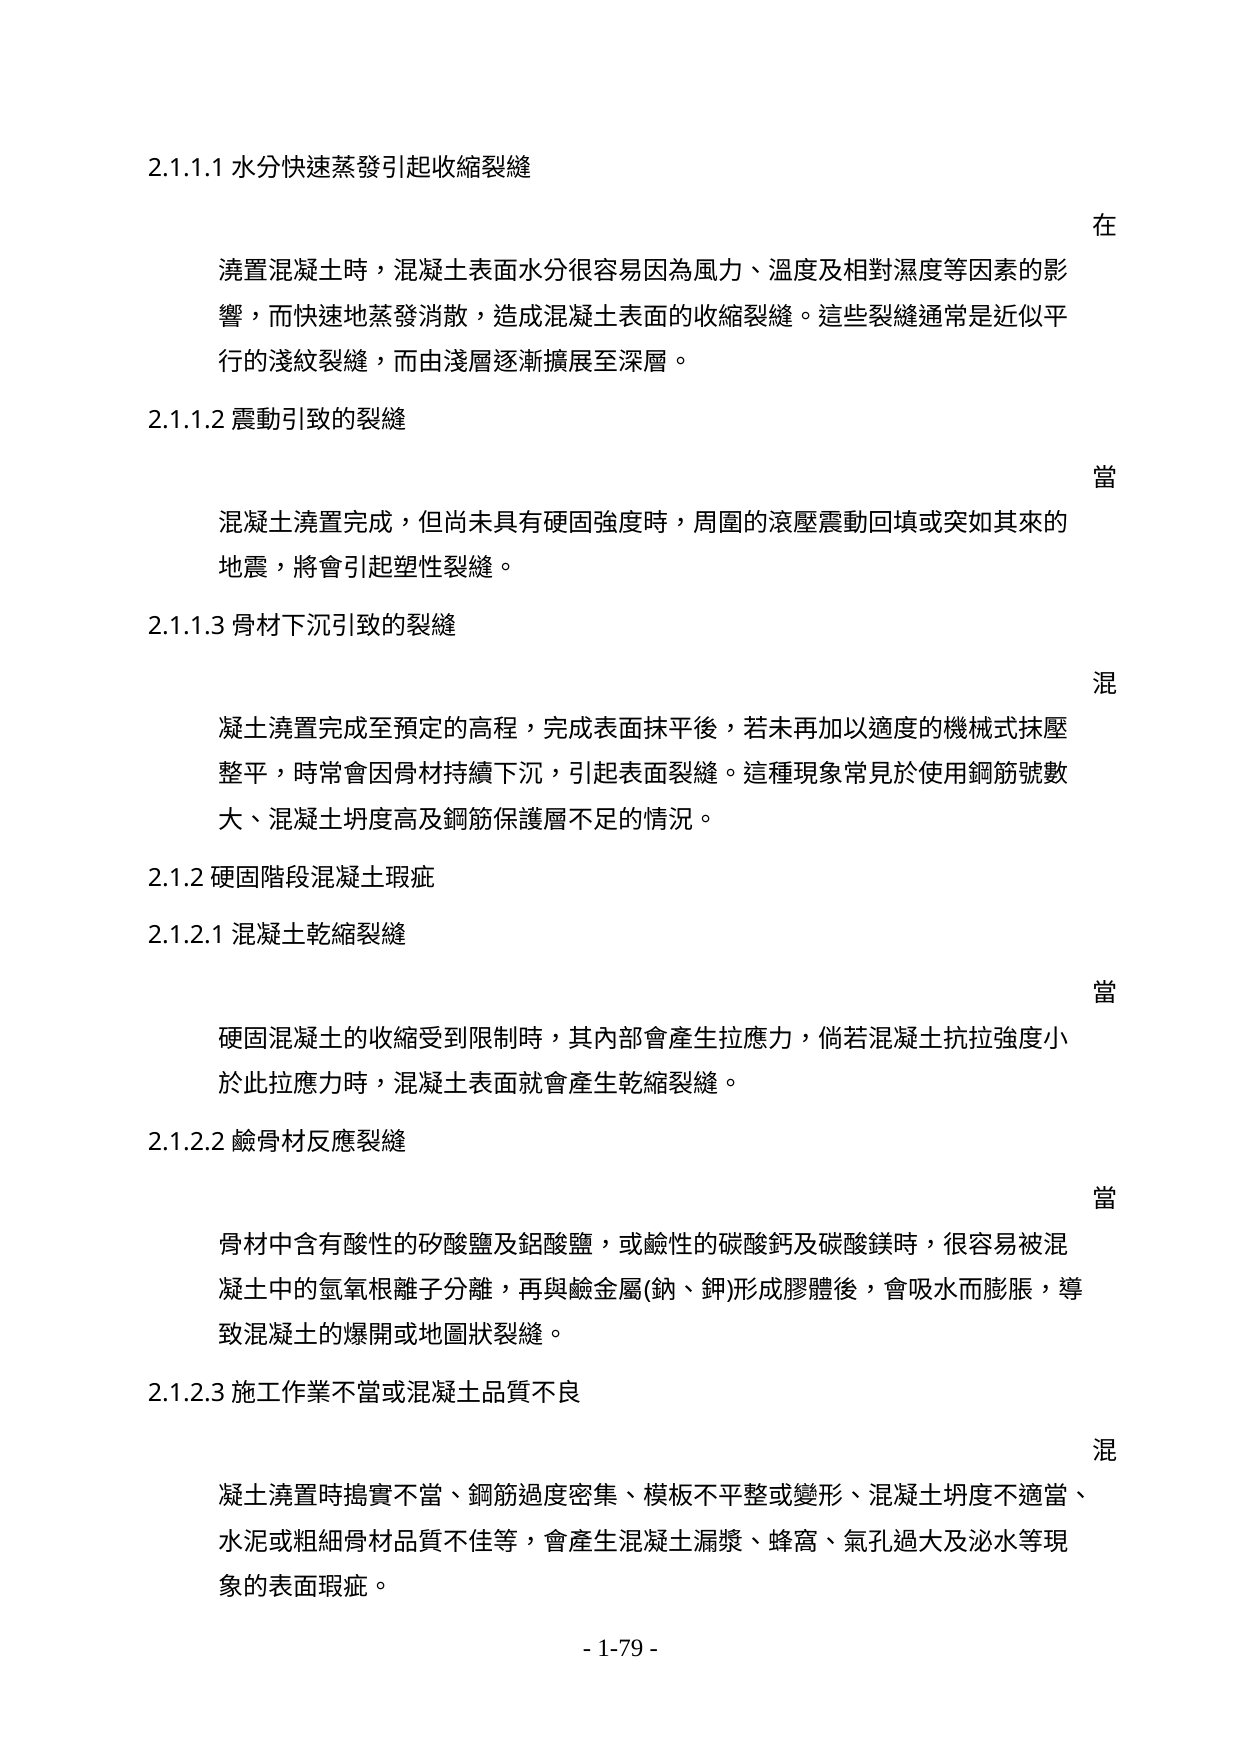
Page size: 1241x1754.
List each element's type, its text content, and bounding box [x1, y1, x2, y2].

text 當硬固混凝土的收縮受到限制時，其內部會產生拉應力，倘若混凝土抗拉強度小於此拉應力時，混凝土表面就會產生乾縮裂縫。 [218, 973, 1092, 1099]
text 2.1.2.3 施工作業不當或混凝土品質不良 [148, 1373, 1092, 1409]
text 混凝土澆置時搗實不當、鋼筋過度密集、模板不平整或變形、混凝土坍度不適當、水泥或粗細骨材品質不佳等，會產生混凝土漏漿、蜂窩、氣孔過大及泌水等現象的表面瑕疵。 [218, 1431, 1092, 1603]
text 2.1.1.1 水分快速蒸發引起收縮裂縫 [148, 148, 1092, 184]
text 當骨材中含有酸性的矽酸鹽及鋁酸鹽，或鹼性的碳酸鈣及碳酸鎂時，很容易被混凝土中的氫氧根離子分離，再與鹼金屬(鈉、鉀)形成膠體後，會吸水而膨脹，導致混凝土的爆開或地圖狀裂縫。 [218, 1179, 1092, 1351]
text 2.1.1.3 骨材下沉引致的裂縫 [148, 606, 1092, 642]
text 混凝土澆置完成至預定的高程，完成表面抹平後，若未再加以適度的機械式抹壓整平，時常會因骨材持續下沉，引起表面裂縫。這種現象常見於使用鋼筋號數大、混凝土坍度高及鋼筋保護層不足的情況。 [218, 663, 1092, 836]
text 2.1.2.1 混凝土乾縮裂縫 [148, 915, 1092, 951]
text 2.1.2 硬固階段混凝土瑕疵 [148, 857, 1092, 893]
text 2.1.1.2 震動引致的裂縫 [148, 399, 1092, 436]
text 當混凝土澆置完成，但尚未具有硬固強度時，周圍的滾壓震動回填或突如其來的地震，將會引起塑性裂縫。 [218, 457, 1092, 584]
text 2.1.2.2 鹼骨材反應裂縫 [148, 1121, 1092, 1157]
text 在澆置混凝土時，混凝土表面水分很容易因為風力、溫度及相對濕度等因素的影響，而快速地蒸發消散，造成混凝土表面的收縮裂縫。這些裂縫通常是近似平行的淺紋裂縫，而由淺層逐漸擴展至深層。 [218, 206, 1092, 378]
